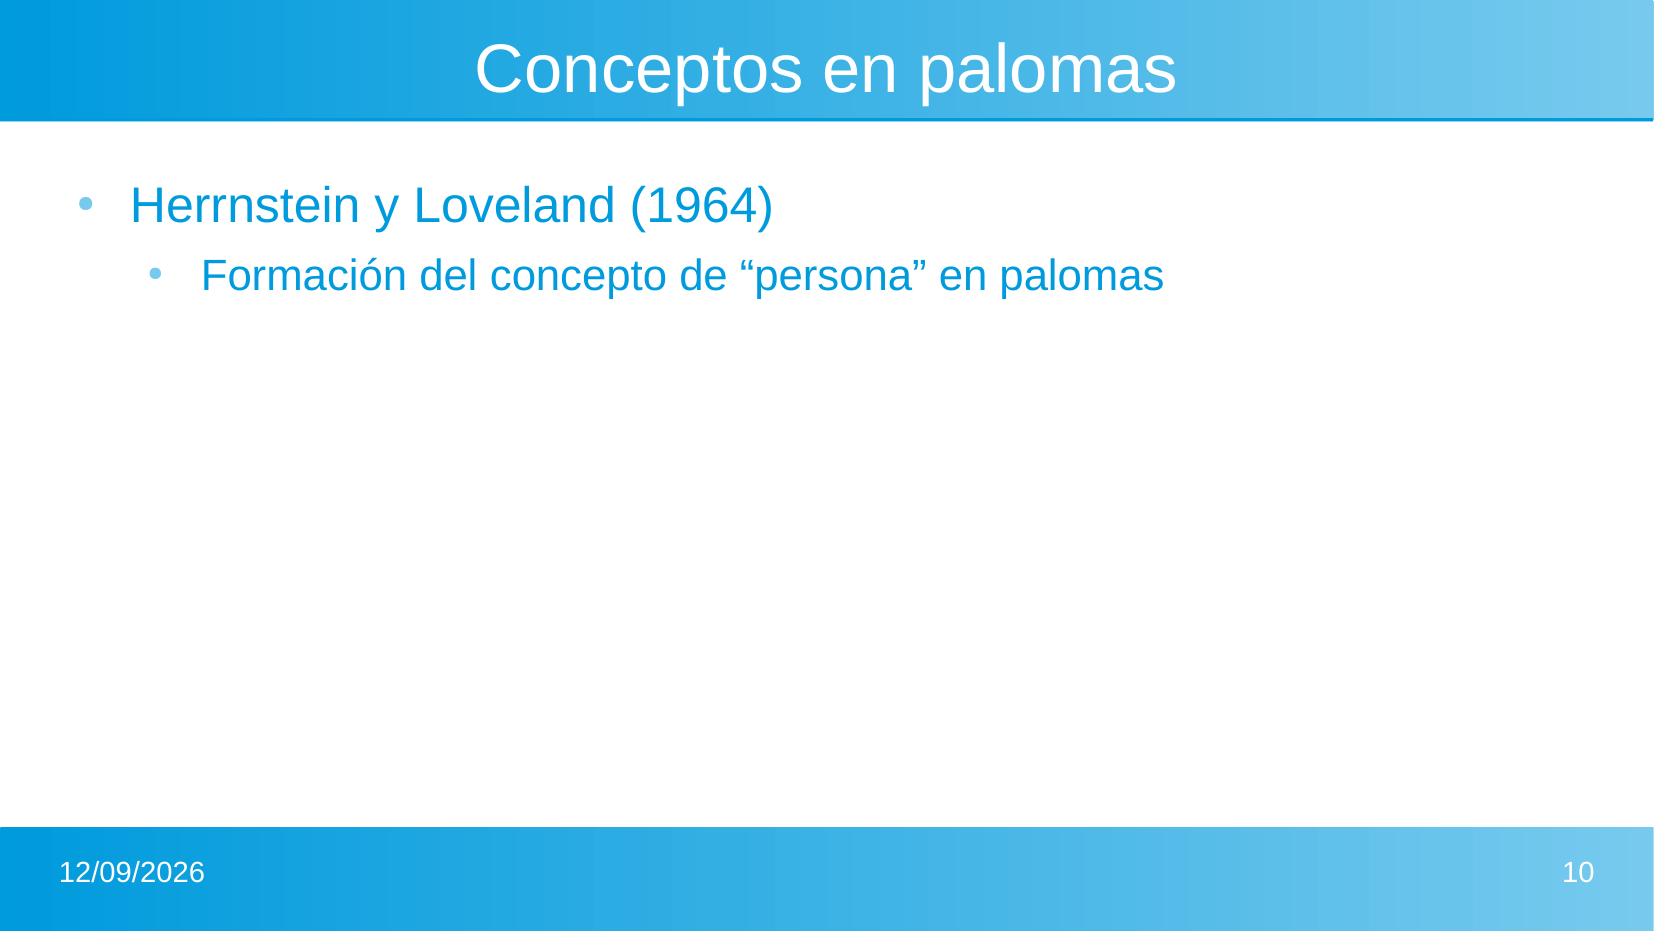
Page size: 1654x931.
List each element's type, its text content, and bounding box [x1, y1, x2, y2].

title Conceptos en palomas [59, 29, 1595, 108]
list Herrnstein y Loveland (1964) Formación del concepto de “persona” en palomas [59, 177, 1595, 768]
